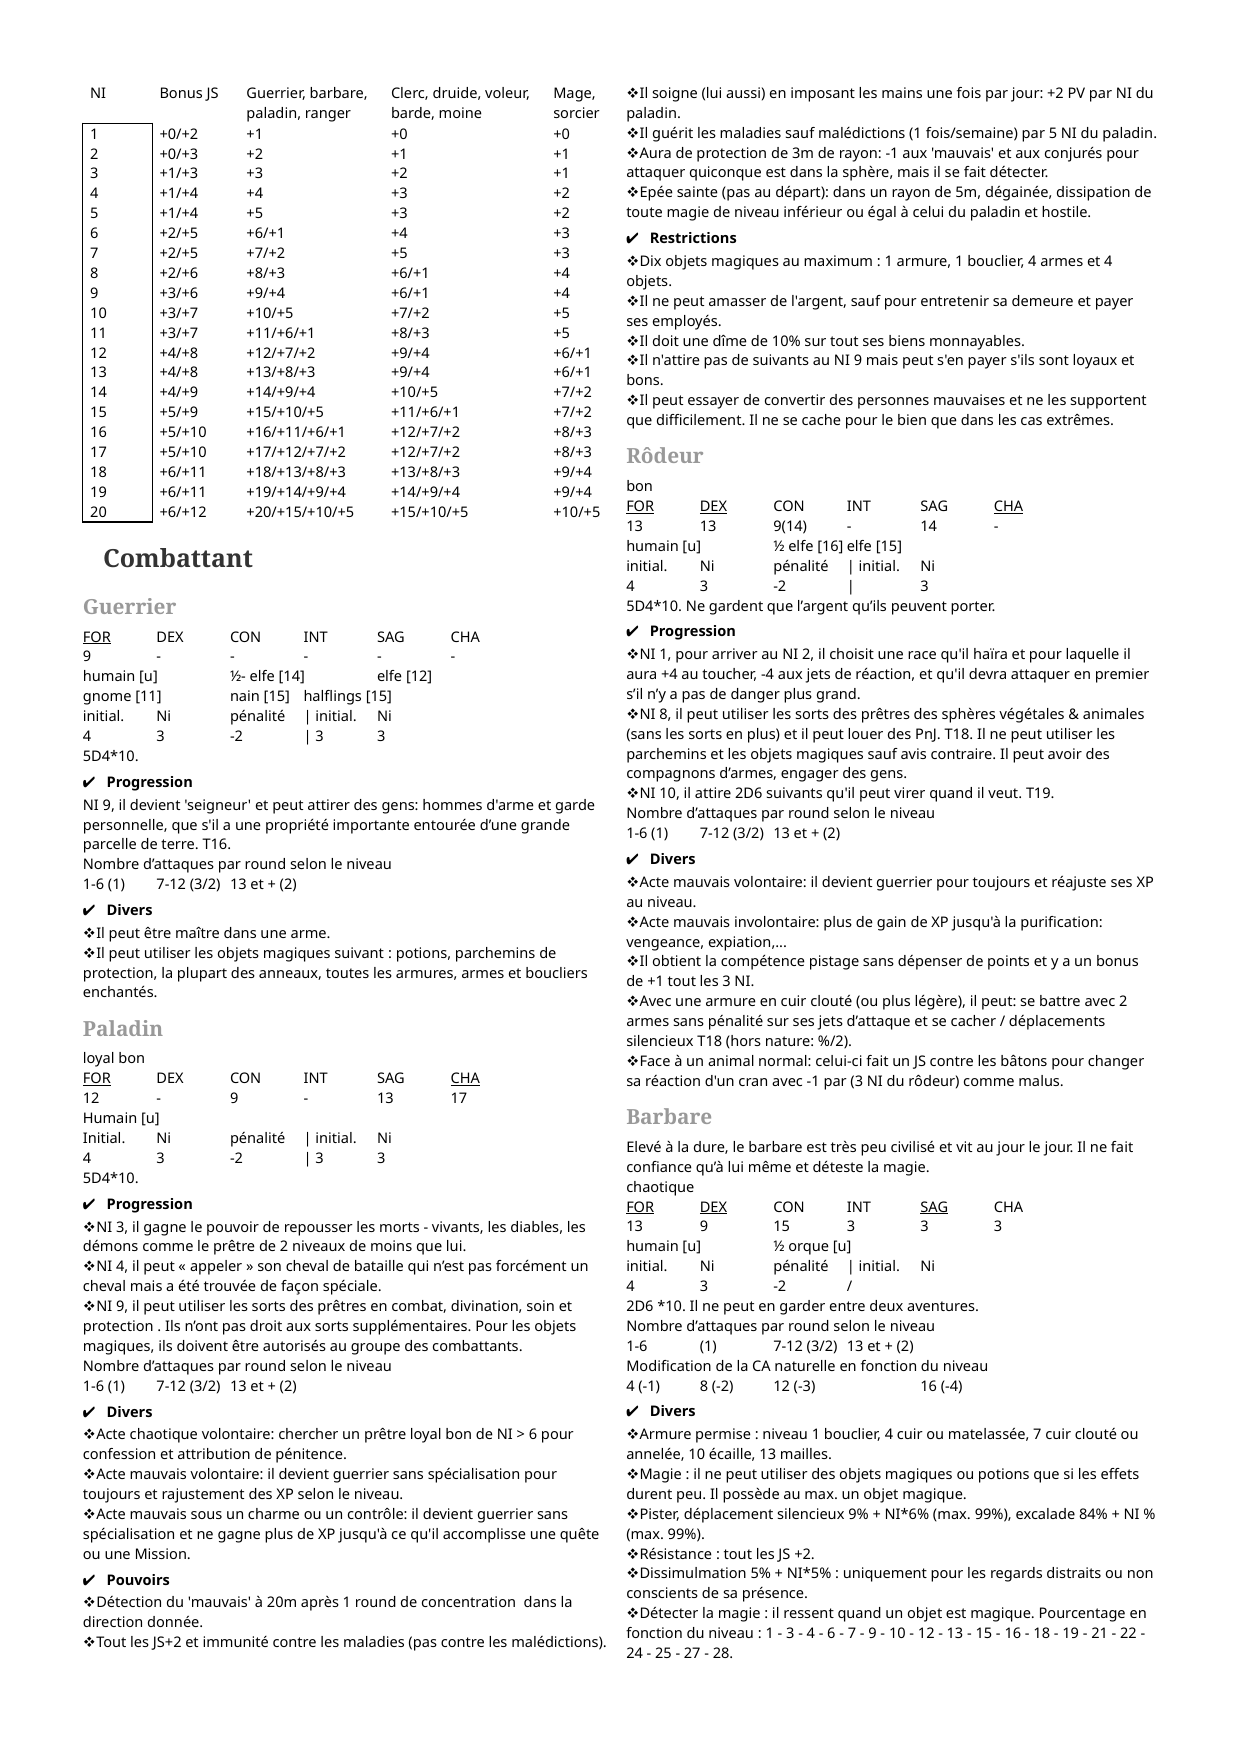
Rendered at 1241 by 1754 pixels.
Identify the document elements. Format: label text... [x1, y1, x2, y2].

text initial. Ni pénalité | initial. Ni [626, 1256, 1157, 1276]
table_cell +2 [239, 144, 383, 163]
table_cell +19/+14/+9/+4 [239, 482, 383, 502]
text humain [u] ½- elfe [14] elfe [12] [83, 666, 614, 686]
table_cell +7/+2 [384, 303, 546, 322]
table_cell +3/+6 [153, 283, 239, 303]
table_cell 4 [83, 183, 152, 203]
text 4 3 -2 | 3 3 [83, 726, 614, 746]
table_cell +5 [546, 303, 614, 322]
list Acte mauvais volontaire: il devient guerrier sans spécialisation pour toujours et rajustement des XP selon le niveau. [83, 1464, 614, 1504]
table_cell +4 [239, 183, 383, 203]
table_cell +11/+6/+1 [239, 323, 383, 342]
subtitle Guerrier [83, 592, 614, 620]
text 1-6 (1) 7-12 (3/2) 13 et + (2) [83, 874, 614, 894]
table_header Clerc, druide, voleur, barde, moine [384, 83, 546, 122]
table_cell +14/+9/+4 [239, 382, 383, 402]
table_cell +2 [384, 163, 546, 183]
text FOR DEX CON INT SAG CHA [83, 1068, 614, 1088]
subtitle Progression [626, 621, 1157, 641]
table_cell +0 [384, 123, 546, 143]
table_cell +6/+1 [546, 343, 614, 362]
table_cell +6/+11 [153, 462, 239, 482]
table_cell +1 [239, 123, 383, 143]
subtitle Divers [626, 849, 1157, 869]
table_cell +2/+6 [153, 263, 239, 283]
text 13 13 9(14) - 14 - [626, 516, 1157, 536]
table_cell +16/+11/+6/+1 [239, 422, 383, 442]
table_cell +3/+7 [153, 323, 239, 342]
table_cell 19 [83, 482, 152, 502]
subtitle Combattant [103, 540, 614, 574]
table_cell +9/+4 [384, 343, 546, 362]
list Magie : il ne peut utiliser des objets magiques ou potions que si les effets durent peu. Il possède au max. un objet magique. [626, 1464, 1157, 1504]
subtitle Restrictions [626, 228, 1157, 248]
table_cell +4 [546, 263, 614, 283]
table_cell +15/+10/+5 [239, 402, 383, 422]
table_cell +1/+4 [153, 203, 239, 223]
table_cell +7/+2 [546, 382, 614, 402]
table_cell +10/+5 [384, 382, 546, 402]
table_cell +2/+5 [153, 223, 239, 243]
table_cell +4/+9 [153, 382, 239, 402]
table_cell +2 [546, 183, 614, 203]
list Il doit une dîme de 10% sur tout ses biens monnayables. [626, 330, 1157, 350]
table_cell +9/+4 [384, 362, 546, 382]
table_cell +4/+8 [153, 343, 239, 362]
text 2D6 *10. Il ne peut en garder entre deux aventures. [626, 1296, 1157, 1316]
table_header Mage, sorcier [546, 83, 614, 122]
table_cell +5/+10 [153, 442, 239, 462]
text Initial. Ni pénalité | initial. Ni [83, 1128, 614, 1148]
table_cell +4 [546, 283, 614, 303]
text Nombre d’attaques par round selon le niveau [626, 1316, 1157, 1336]
subtitle Divers [83, 900, 614, 920]
text Nombre d’attaques par round selon le niveau [83, 854, 614, 874]
text 13 9 15 3 3 3 [626, 1216, 1157, 1236]
list Aura de protection de 3m de rayon: -1 aux 'mauvais' et aux conjurés pour attaquer quiconque est dans la sphère, mais il se fait détecter. [626, 142, 1157, 182]
table_cell +12/+7/+2 [384, 422, 546, 442]
table_cell +12/+7/+2 [384, 442, 546, 462]
subtitle Rôdeur [626, 442, 1157, 470]
table_cell +6/+1 [239, 223, 383, 243]
list Acte mauvais involontaire: plus de gain de XP jusqu'à la purification: vengeance, expiation,... [626, 911, 1157, 951]
subtitle Progression [83, 772, 614, 791]
text Humain [u] [83, 1108, 614, 1128]
table_cell 12 [83, 343, 152, 362]
table_cell +1/+3 [153, 163, 239, 183]
table_cell 6 [83, 223, 152, 243]
table_cell 14 [83, 382, 152, 402]
list NI 1, pour arriver au NI 2, il choisit une race qu'il haïra et pour laquelle il aura +4 au toucher, -4 aux jets de réaction, et qu'il devra attaquer en premier s’il n’y a pas de danger plus grand. [626, 644, 1157, 704]
table_cell 3 [83, 163, 152, 183]
table_header NI [83, 83, 152, 122]
table_cell 11 [83, 323, 152, 342]
text Elevé à la dure, le barbare est très peu civilisé et vit au jour le jour. Il ne fait confiance qu’à lui même et déteste la magie. [626, 1137, 1157, 1176]
list NI 4, il peut « appeler » son cheval de bataille qui n’est pas forcément un cheval mais a été trouvée de façon spéciale. [83, 1256, 614, 1296]
table_cell +3 [239, 163, 383, 183]
table_cell 2 [83, 144, 152, 163]
table_cell 5 [83, 203, 152, 223]
table_cell +1 [384, 144, 546, 163]
text humain [u] ½ orque [u] [626, 1236, 1157, 1256]
table_cell +6/+12 [153, 502, 239, 521]
table_cell +10/+5 [546, 502, 614, 521]
table_cell 9 [83, 283, 152, 303]
text chaotique [626, 1176, 1157, 1196]
table_cell +6/+11 [153, 482, 239, 502]
table_cell +8/+3 [239, 263, 383, 283]
list Acte mauvais sous un charme ou un contrôle: il devient guerrier sans spécialisation et ne gagne plus de XP jusqu'à ce qu'il accomplisse une quête ou une Mission. [83, 1504, 614, 1563]
subtitle Divers [83, 1401, 614, 1421]
table_cell +3 [384, 203, 546, 223]
list Détection du 'mauvais' à 20m après 1 round de concentration dans la direction donnée. [83, 1592, 614, 1632]
text humain [u] ½ elfe [16] elfe [15] [626, 536, 1157, 556]
list NI 3, il gagne le pouvoir de repousser les morts - vivants, les diables, les démons comme le prêtre de 2 niveaux de moins que lui. [83, 1216, 614, 1256]
table_cell 1 [83, 124, 152, 143]
table_cell 18 [83, 462, 152, 482]
table_cell +4 [384, 223, 546, 243]
table_cell +5 [239, 203, 383, 223]
table_cell +3 [384, 183, 546, 203]
list NI 9, il peut utiliser les sorts des prêtres en combat, divination, soin et protection . Ils n’ont pas droit aux sorts supplémentaires. Pour les objets magiques, ils doivent être autorisés au groupe des combattants. [83, 1296, 614, 1356]
table_cell +1 [546, 163, 614, 183]
table_cell +1 [546, 144, 614, 163]
list NI 10, il attire 2D6 suivants qu'il peut virer quand il veut. T19. [626, 783, 1157, 803]
text FOR DEX CON INT SAG CHA [626, 496, 1157, 516]
table_header Bonus JS [152, 83, 239, 122]
text loyal bon [83, 1048, 614, 1068]
text 1-6 (1) 7-12 (3/2) 13 et + (2) [626, 823, 1157, 843]
text Nombre d’attaques par round selon le niveau [83, 1356, 614, 1376]
table_cell 20 [83, 502, 152, 521]
table_cell +0 [546, 123, 614, 143]
list NI 9, il devient 'seigneur' et peut attirer des gens: hommes d'arme et garde personnelle, que s'il a une propriété importante entourée d’une grande parcelle de terre. T16. [83, 794, 614, 854]
list Avec une armure en cuir clouté (ou plus légère), il peut: se battre avec 2 armes sans pénalité sur ses jets d’attaque et se cacher / déplacements silencieux T18 (hors nature: %/2). [626, 991, 1157, 1051]
table_cell +12/+7/+2 [239, 343, 383, 362]
table_cell +13/+8/+3 [384, 462, 546, 482]
text bon [626, 476, 1157, 496]
table_cell +8/+3 [384, 323, 546, 342]
text initial. Ni pénalité | initial. Ni [626, 556, 1157, 575]
list Armure permise : niveau 1 bouclier, 4 cuir ou matelassée, 7 cuir clouté ou annelée, 10 écaille, 13 mailles. [626, 1424, 1157, 1464]
table_cell +3 [546, 243, 614, 263]
list Face à un animal normal: celui-ci fait un JS contre les bâtons pour changer sa réaction d'un cran avec -1 par (3 NI du rôdeur) comme malus. [626, 1051, 1157, 1091]
text 4 3 -2 | 3 [626, 575, 1157, 595]
text 5D4*10. Ne gardent que l’argent qu’ils peuvent porter. [626, 595, 1157, 615]
text 1-6 (1) 7-12 (3/2) 13 et + (2) [626, 1336, 1157, 1356]
table_cell +20/+15/+10/+5 [239, 502, 383, 521]
table_cell +3 [546, 223, 614, 243]
table_cell +11/+6/+1 [384, 402, 546, 422]
list Acte chaotique volontaire: chercher un prêtre loyal bon de NI > 6 pour confession et attribution de pénitence. [83, 1424, 614, 1464]
table_cell +5/+10 [153, 422, 239, 442]
text Modification de la CA naturelle en fonction du niveau [626, 1356, 1157, 1375]
list Il obtient la compétence pistage sans dépenser de points et y a un bonus de +1 tout les 3 NI. [626, 951, 1157, 991]
table_cell +3/+7 [153, 303, 239, 322]
table_cell +13/+8/+3 [239, 362, 383, 382]
table_cell +2/+5 [153, 243, 239, 263]
list Résistance : tout les JS +2. [626, 1543, 1157, 1563]
table_cell +9/+4 [239, 283, 383, 303]
table_cell +1/+4 [153, 183, 239, 203]
subtitle Paladin [83, 1014, 614, 1042]
list Il guérit les maladies sauf malédictions (1 fois/semaine) par 5 NI du paladin. [626, 122, 1157, 142]
table_header Guerrier, barbare, paladin, ranger [239, 83, 383, 122]
subtitle Divers [626, 1401, 1157, 1421]
table_cell +6/+1 [384, 263, 546, 283]
text 9 - - - - - [83, 646, 614, 666]
table_cell +5 [546, 323, 614, 342]
list Il soigne (lui aussi) en imposant les mains une fois par jour: +2 PV par NI du paladin. [626, 83, 1157, 122]
list Epée sainte (pas au départ): dans un rayon de 5m, dégainée, dissipation de toute magie de niveau inférieur ou égal à celui du paladin et hostile. [626, 182, 1157, 222]
table_cell +17/+12/+7/+2 [239, 442, 383, 462]
table_cell 17 [83, 442, 152, 462]
list Pister, déplacement silencieux 9% + NI*6% (max. 99%), excalade 84% + NI % (max. 99%). [626, 1504, 1157, 1543]
table_cell +6/+1 [546, 362, 614, 382]
table_cell +8/+3 [546, 442, 614, 462]
list Détecter la magie : il ressent quand un objet est magique. Pourcentage en fonction du niveau : 1 - 3 - 4 - 6 - 7 - 9 - 10 - 12 - 13 - 15 - 16 - 18 - 19 - 21 - 22 - 24 - 25 - 27 - 28. [626, 1603, 1157, 1663]
text FOR DEX CON INT SAG CHA [626, 1196, 1157, 1216]
table_cell +10/+5 [239, 303, 383, 322]
table_cell +2 [546, 203, 614, 223]
table_cell +7/+2 [239, 243, 383, 263]
table_cell +0/+2 [153, 123, 239, 143]
table_cell +7/+2 [546, 402, 614, 422]
list Acte mauvais volontaire: il devient guerrier pour toujours et réajuste ses XP au niveau. [626, 872, 1157, 911]
text 4 3 -2 / [626, 1276, 1157, 1296]
table_cell +5/+9 [153, 402, 239, 422]
table_cell 13 [83, 362, 152, 382]
table_cell +0/+3 [153, 144, 239, 163]
text 1-6 (1) 7-12 (3/2) 13 et + (2) [83, 1376, 614, 1395]
subtitle Progression [83, 1193, 614, 1213]
table_cell 8 [83, 263, 152, 283]
text gnome [11] nain [15] halflings [15] [83, 686, 614, 706]
table_cell 10 [83, 303, 152, 322]
table_cell +18/+13/+8/+3 [239, 462, 383, 482]
list Il n'attire pas de suivants au NI 9 mais peut s'en payer s'ils sont loyaux et bons. [626, 350, 1157, 390]
list Il peut être maître dans une arme. [83, 923, 614, 942]
text 12 - 9 - 13 17 [83, 1088, 614, 1108]
list Dix objets magiques au maximum : 1 armure, 1 bouclier, 4 armes et 4 objets. [626, 251, 1157, 291]
table_cell 15 [83, 402, 152, 422]
text 5D4*10. [83, 1168, 614, 1188]
table_cell +6/+1 [384, 283, 546, 303]
table_cell 16 [83, 422, 152, 442]
table_cell +9/+4 [546, 482, 614, 502]
list Il ne peut amasser de l'argent, sauf pour entretenir sa demeure et payer ses employés. [626, 291, 1157, 330]
text 4 (-1) 8 (-2) 12 (-3) 16 (-4) [626, 1375, 1157, 1395]
table_cell +9/+4 [546, 462, 614, 482]
list Il peut utiliser les objets magiques suivant : potions, parchemins de protection, la plupart des anneaux, toutes les armures, armes et boucliers enchantés. [83, 942, 614, 1002]
list Tout les JS+2 et immunité contre les maladies (pas contre les malédictions). [83, 1632, 614, 1652]
text 4 3 -2 | 3 3 [83, 1148, 614, 1168]
table_cell +15/+10/+5 [384, 502, 546, 521]
list NI 8, il peut utiliser les sorts des prêtres des sphères végétales & animales (sans les sorts en plus) et il peut louer des PnJ. T18. Il ne peut utiliser les parchemins et les objets magiques sauf avis contraire. Il peut avoir des compagnons d’armes, engager des gens. [626, 704, 1157, 783]
subtitle Pouvoirs [83, 1569, 614, 1589]
table_cell +5 [384, 243, 546, 263]
text 5D4*10. [83, 746, 614, 766]
text FOR DEX CON INT SAG CHA [83, 626, 614, 646]
table_cell 7 [83, 243, 152, 263]
text Nombre d’attaques par round selon le niveau [626, 803, 1157, 823]
subtitle Barbare [626, 1102, 1157, 1131]
table_cell +4/+8 [153, 362, 239, 382]
table_cell +14/+9/+4 [384, 482, 546, 502]
text initial. Ni pénalité | initial. Ni [83, 706, 614, 726]
list Dissimulmation 5% + NI*5% : uniquement pour les regards distraits ou non conscients de sa présence. [626, 1563, 1157, 1603]
table_cell +8/+3 [546, 422, 614, 442]
list Il peut essayer de convertir des personnes mauvaises et ne les supportent que difficilement. Il ne se cache pour le bien que dans les cas extrêmes. [626, 390, 1157, 430]
